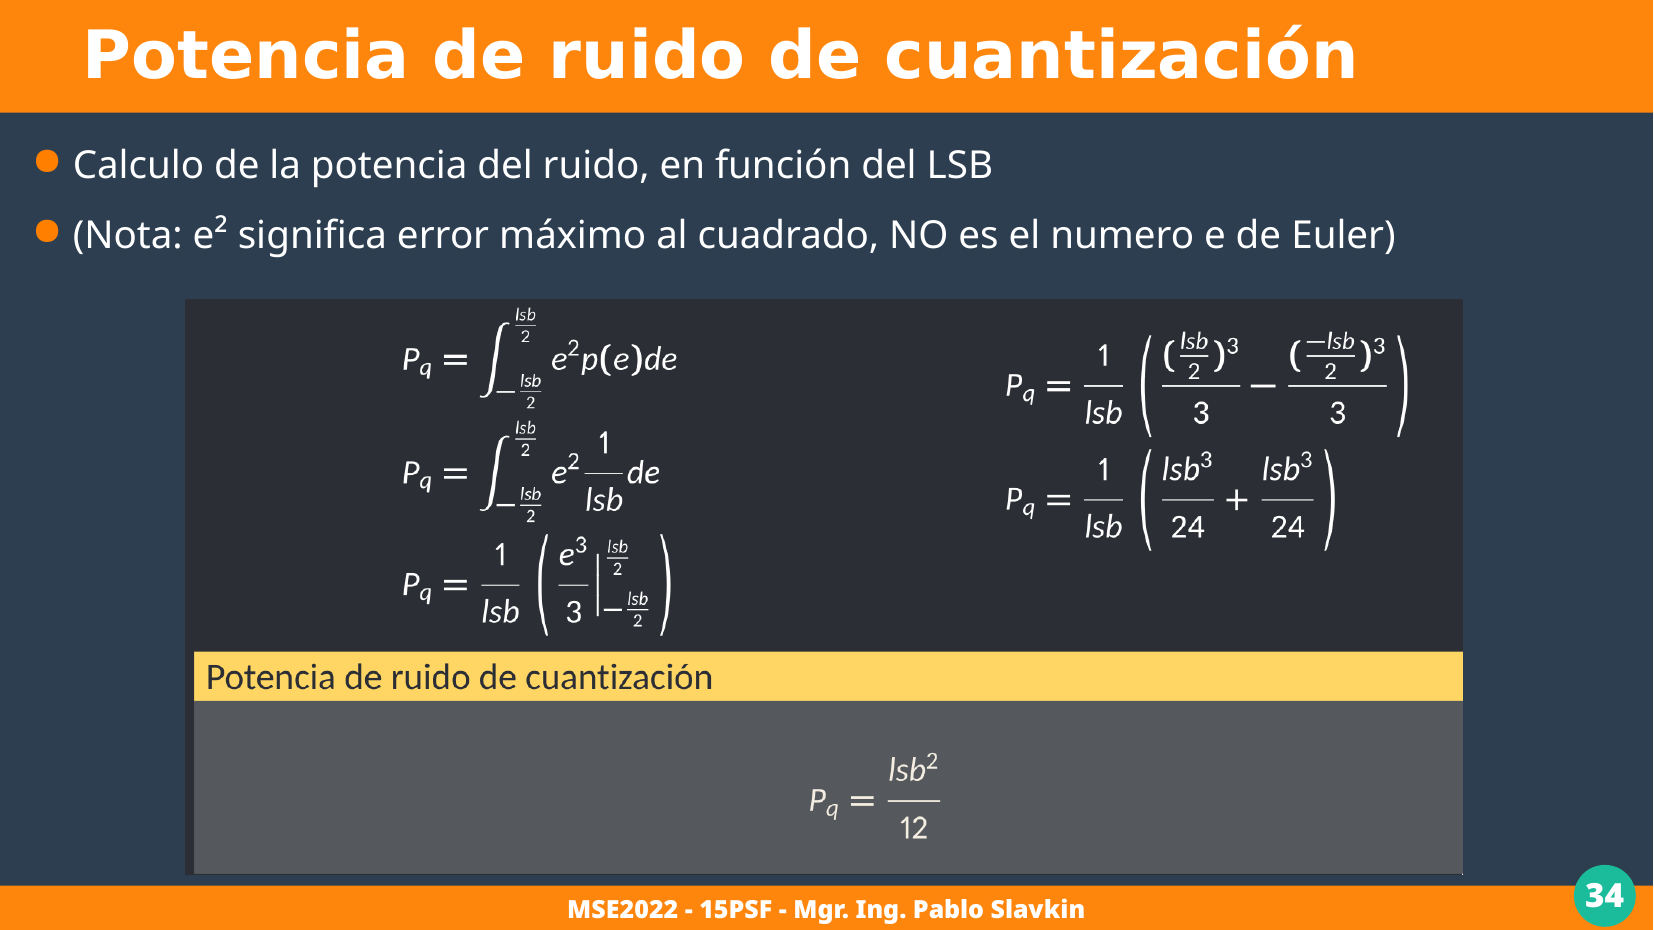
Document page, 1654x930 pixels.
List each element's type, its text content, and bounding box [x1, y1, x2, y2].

title Potencia de ruido de cuantización [0, 16, 1651, 113]
picture [185, 299, 1463, 875]
list Calculo de la potencia del ruido, en función del LSB (Nota: e² significa error máximo al cuadrado, NO es el numero e de Euler) [18, 137, 1576, 263]
